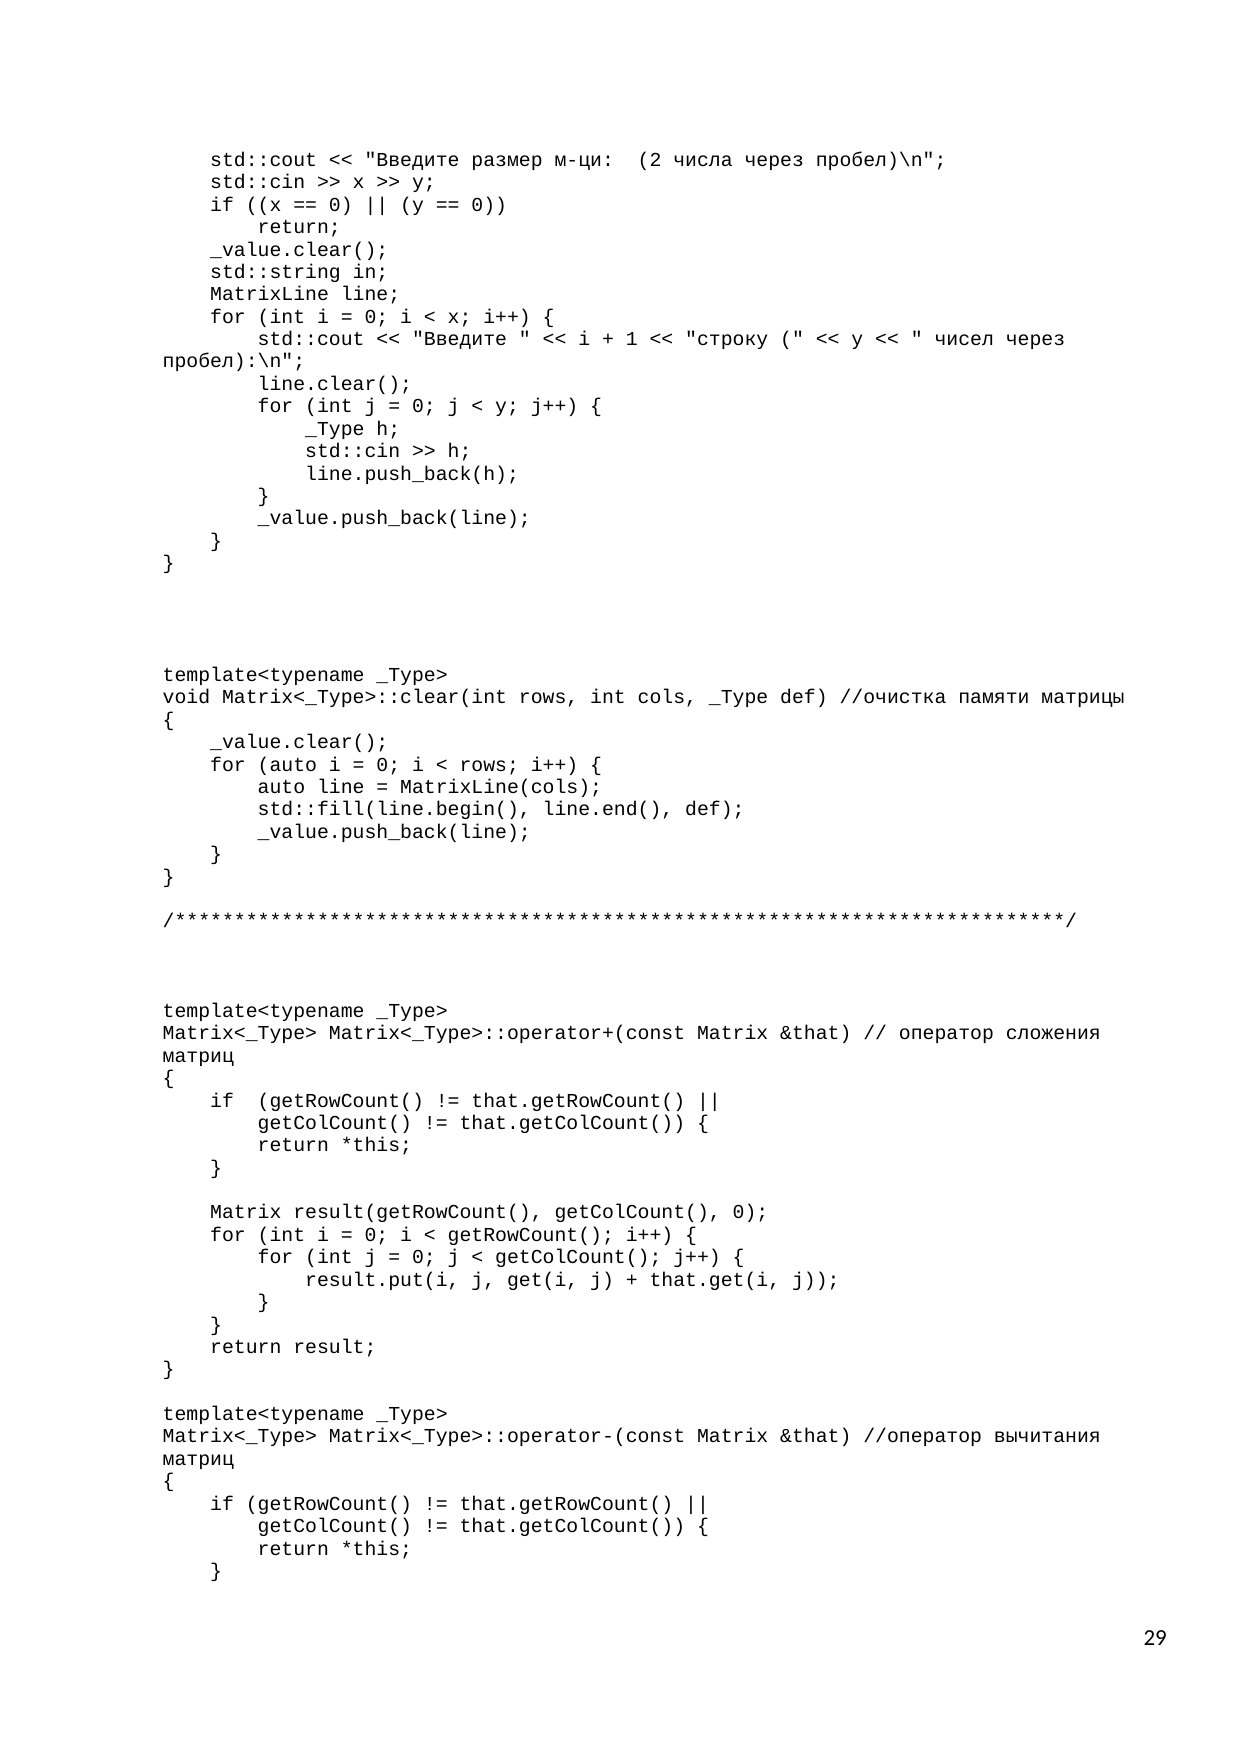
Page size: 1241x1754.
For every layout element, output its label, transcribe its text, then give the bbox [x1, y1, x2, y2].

text _value.push_back(line); [162, 822, 1166, 844]
text } [162, 553, 1166, 575]
text std::fill(line.begin(), line.end(), def); [162, 799, 1166, 822]
text /***************************************************************************/ [162, 911, 1166, 934]
text } [162, 844, 1166, 867]
text for (int i = 0; i < x; i++) { [162, 307, 1166, 329]
text _Type h; [162, 419, 1166, 441]
text for (int i = 0; i < getRowCount(); i++) { [162, 1225, 1166, 1247]
text line.clear(); [162, 374, 1166, 396]
text result.put(i, j, get(i, j) + that.get(i, j)); [162, 1270, 1166, 1292]
text for (int j = 0; j < y; j++) { [162, 396, 1166, 419]
text std::string in; [162, 262, 1166, 284]
text Matrix<_Type> Matrix<_Type>::operator+(const Matrix &that) // оператор сложения матриц [162, 1023, 1166, 1068]
text } [162, 867, 1166, 889]
text std::cout << "Введите размер м-ци: (2 числа через пробел)\n"; [162, 150, 1166, 172]
text return *this; [162, 1135, 1166, 1158]
text return; [162, 217, 1166, 239]
text getColCount() != that.getColCount()) { [162, 1516, 1166, 1538]
text } [162, 1314, 1166, 1337]
text for (int j = 0; j < getColCount(); j++) { [162, 1247, 1166, 1270]
text std::cin >> x >> y; [162, 172, 1166, 195]
text } [162, 1158, 1166, 1180]
text template<typename _Type> [162, 665, 1166, 687]
text } [162, 1359, 1166, 1382]
text if ((x == 0) || (y == 0)) [162, 195, 1166, 217]
text for (auto i = 0; i < rows; i++) { [162, 754, 1166, 777]
text if (getRowCount() != that.getRowCount() || [162, 1494, 1166, 1516]
text _value.clear(); [162, 732, 1166, 754]
text Matrix result(getRowCount(), getColCount(), 0); [162, 1202, 1166, 1225]
text return *this; [162, 1538, 1166, 1561]
text } [162, 1292, 1166, 1314]
text } [162, 1561, 1166, 1583]
text { [162, 1471, 1166, 1494]
text Matrix<_Type> Matrix<_Type>::operator-(const Matrix &that) //оператор вычитания матриц [162, 1426, 1166, 1471]
text } [162, 486, 1166, 508]
text std::cout << "Введите " << i + 1 << "строку (" << y << " чисел через пробел):\n"; [162, 329, 1166, 374]
text void Matrix<_Type>::clear(int rows, int cols, _Type def) //очистка памяти матрицы [162, 687, 1166, 710]
text return result; [162, 1337, 1166, 1359]
text getColCount() != that.getColCount()) { [162, 1113, 1166, 1135]
text } [162, 531, 1166, 553]
text auto line = MatrixLine(cols); [162, 777, 1166, 799]
text { [162, 710, 1166, 732]
text template<typename _Type> [162, 1404, 1166, 1426]
text line.push_back(h); [162, 463, 1166, 486]
text _value.clear(); [162, 239, 1166, 262]
text std::cin >> h; [162, 441, 1166, 463]
text MatrixLine line; [162, 284, 1166, 307]
text { [162, 1068, 1166, 1091]
text template<typename _Type> [162, 1001, 1166, 1023]
text _value.push_back(line); [162, 508, 1166, 531]
text if (getRowCount() != that.getRowCount() || [162, 1091, 1166, 1113]
